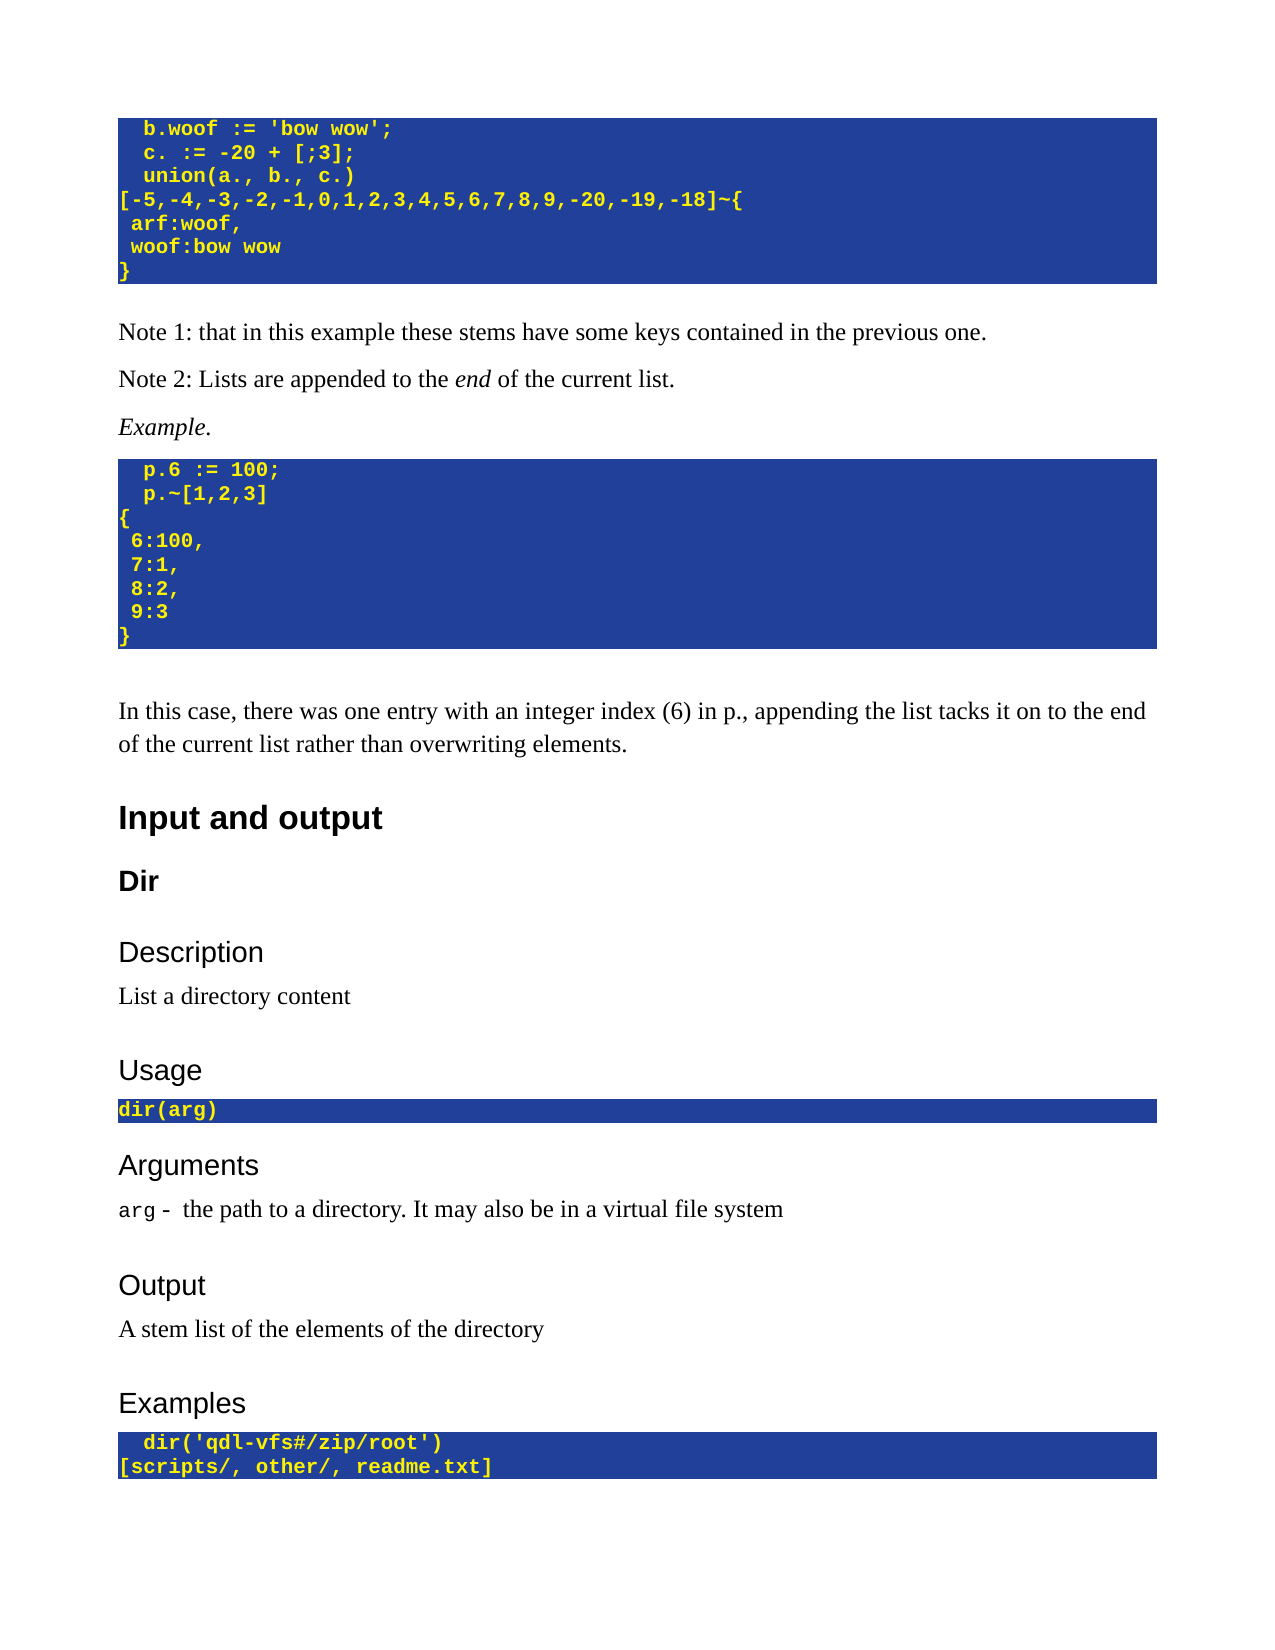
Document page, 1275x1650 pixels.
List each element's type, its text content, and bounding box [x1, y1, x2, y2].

text union(a., b., c.) [118, 165, 1157, 189]
text List a directory content [118, 981, 1157, 1009]
text Example. [118, 412, 1157, 441]
text [-5,-4,-3,-2,-1,0,1,2,3,4,5,6,7,8,9,-20,-19,-18]~{ [118, 189, 1157, 213]
subtitle Output [118, 1268, 1157, 1301]
text woof:bow wow [118, 236, 1157, 260]
subtitle Arguments [118, 1148, 1157, 1182]
subtitle Examples [118, 1386, 1157, 1420]
subtitle Description [118, 935, 1157, 968]
text } [118, 260, 1157, 284]
text Note 1: that in this example these stems have some keys contained in the previous one. [118, 284, 1157, 345]
text arg - the path to a directory. It may also be in a virtual file system [118, 1194, 1157, 1224]
text 6:100, [118, 530, 1157, 554]
subtitle Dir [118, 863, 1157, 897]
text p.6 := 100; [118, 459, 1157, 483]
text [scripts/, other/, readme.txt] [118, 1456, 1157, 1479]
subtitle Input and output [118, 798, 1157, 836]
text { [118, 507, 1157, 530]
text arf:woof, [118, 213, 1157, 236]
text In this case, there was one entry with an integer index (6) in p., appending the list tacks it on to the end of the current list rather than overwriting elements. [118, 696, 1157, 758]
text b.woof := 'bow wow'; [118, 118, 1157, 142]
text 8:2, [118, 578, 1157, 601]
text 9:3 [118, 601, 1157, 625]
text Note 2: Lists are appended to the end of the current list. [118, 364, 1157, 393]
text dir(arg) [118, 1099, 1157, 1123]
text dir('qdl-vfs#/zip/root') [118, 1432, 1157, 1456]
subtitle Usage [118, 1053, 1157, 1087]
text } [118, 625, 1157, 649]
text p.~[1,2,3] [118, 483, 1157, 507]
text 7:1, [118, 554, 1157, 578]
text c. := -20 + [;3]; [118, 142, 1157, 165]
text A stem list of the elements of the directory [118, 1314, 1157, 1342]
